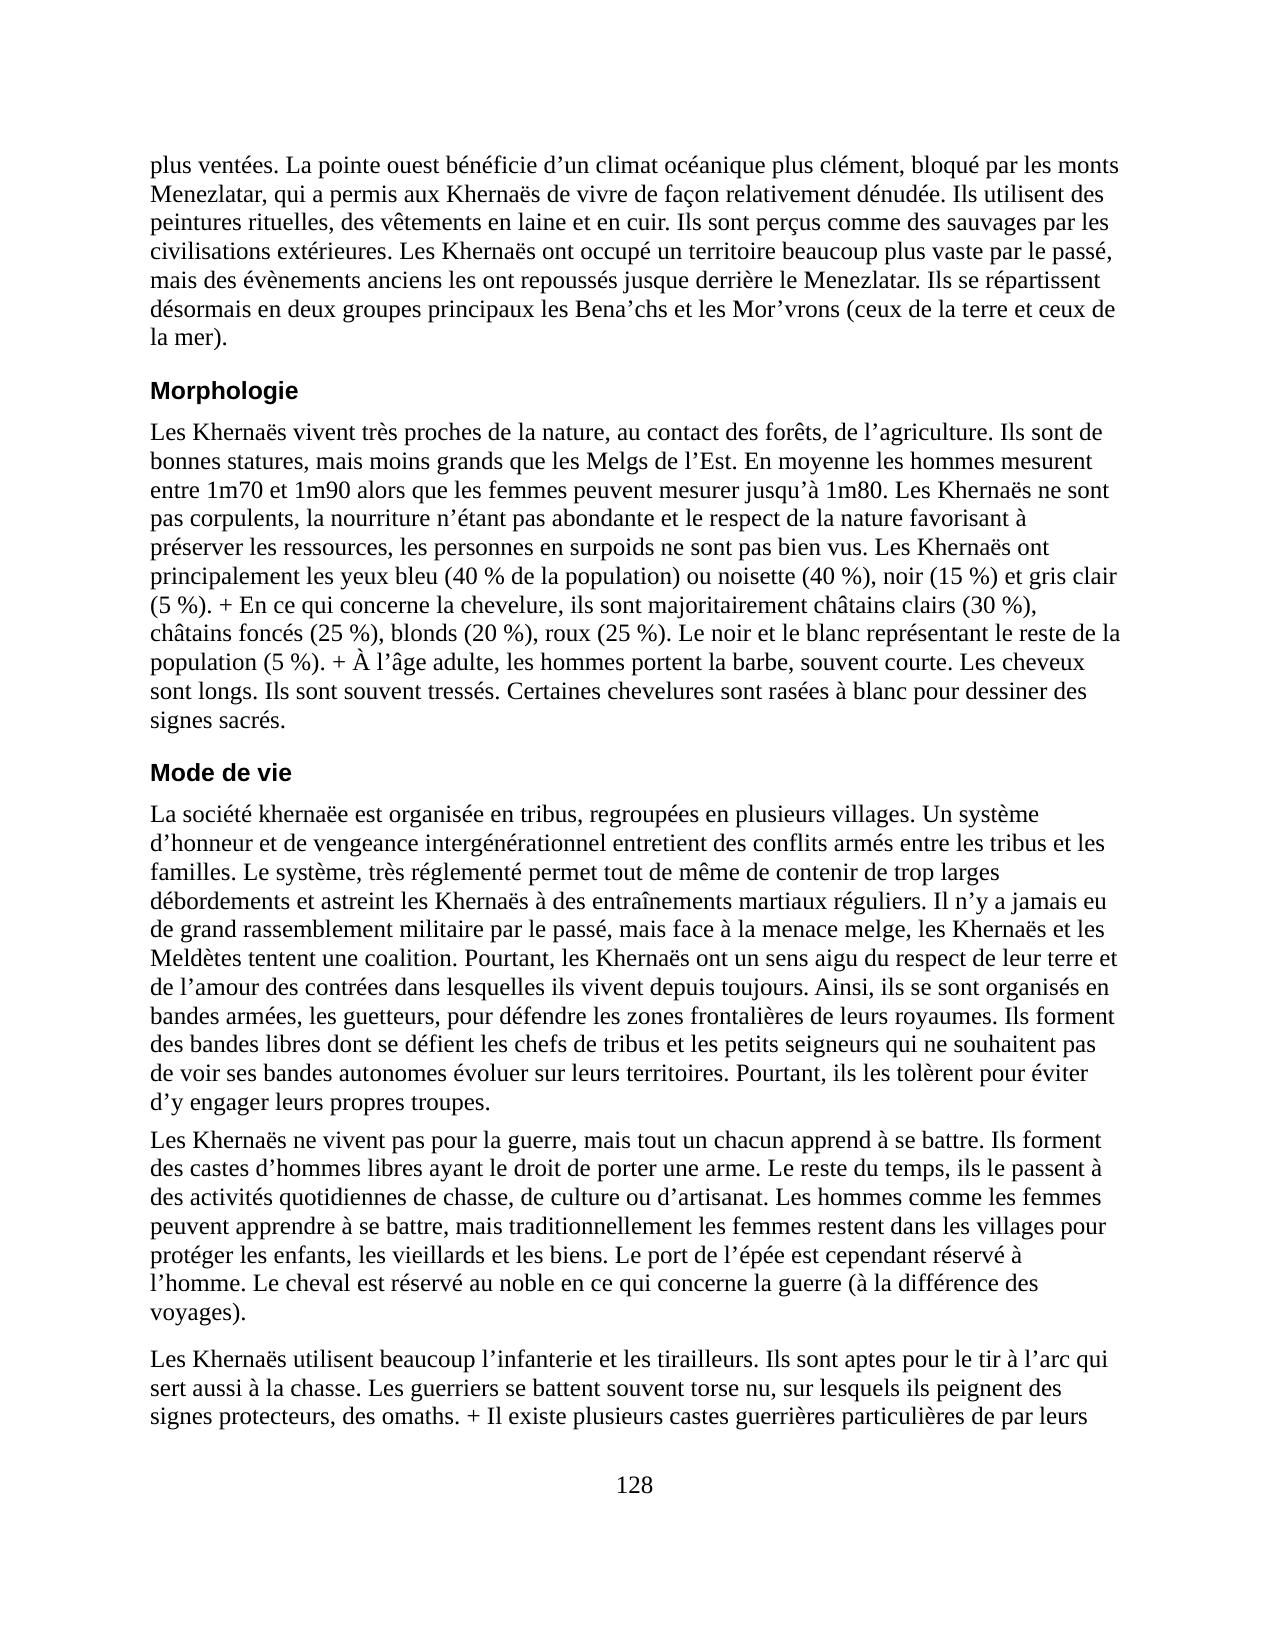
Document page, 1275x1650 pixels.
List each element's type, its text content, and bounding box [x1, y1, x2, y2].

text Les Khernaës utilisent beaucoup l’infanterie et les tirailleurs. Ils sont aptes pour le tir à l’arc qui sert aussi à la chasse. Les guerriers se battent souvent torse nu, sur lesquels ils peignent des signes protecteurs, des omaths. + Il existe plusieurs castes guerrières particulières de par leurs [150, 1344, 1125, 1430]
text Les Khernaës ne vivent pas pour la guerre, mais tout un chacun apprend à se battre. Ils forment des castes d’hommes libres ayant le droit de porter une arme. Le reste du temps, ils le passent à des activités quotidiennes de chasse, de culture ou d’artisanat. Les hommes comme les femmes peuvent apprendre à se battre, mais traditionnellement les femmes restent dans les villages pour protéger les enfants, les vieillards et les biens. Le port de l’épée est cependant réservé à l’homme. Le cheval est réservé au noble en ce qui concerne la guerre (à la différence des voyages). [150, 1125, 1125, 1326]
subtitle Morphologie [150, 376, 1125, 405]
text Les Khernaës vivent très proches de la nature, au contact des forêts, de l’agriculture. Ils sont de bonnes statures, mais moins grands que les Melgs de l’Est. En moyenne les hommes mesurent entre 1m70 et 1m90 alors que les femmes peuvent mesurer jusqu’à 1m80. Les Khernaës ne sont pas corpulents, la nourriture n’étant pas abondante et le respect de la nature favorisant à préserver les ressources, les personnes en surpoids ne sont pas bien vus. Les Khernaës ont principalement les yeux bleu (40 % de la population) ou noisette (40 %), noir (15 %) et gris clair (5 %). + En ce qui concerne la chevelure, ils sont majoritairement châtains clairs (30 %), châtains foncés (25 %), blonds (20 %), roux (25 %). Le noir et le blanc représentant le reste de la population (5 %). + À l’âge adulte, les hommes portent la barbe, souvent courte. Les cheveux sont longs. Ils sont souvent tressés. Certaines chevelures sont rasées à blanc pour dessiner des signes sacrés. [150, 417, 1125, 733]
text plus ventées. La pointe ouest bénéficie d’un climat océanique plus clément, bloqué par les monts Menezlatar, qui a permis aux Khernaës de vivre de façon relativement dénudée. Ils utilisent des peintures rituelles, des vêtements en laine et en cuir. Ils sont perçus comme des sauvages par les civilisations extérieures. Les Khernaës ont occupé un territoire beaucoup plus vaste par le passé, mais des évènements anciens les ont repoussés jusque derrière le Menezlatar. Ils se répartissent désormais en deux groupes principaux les Bena’chs et les Mor’vrons (ceux de la terre et ceux de la mer). [150, 150, 1125, 351]
subtitle Mode de vie [150, 758, 1125, 787]
text La société khernaëe est organisée en tribus, regroupées en plusieurs villages. Un système d’honneur et de vengeance intergénérationnel entretient des conflits armés entre les tribus et les familles. Le système, très réglementé permet tout de même de contenir de trop larges débordements et astreint les Khernaës à des entraînements martiaux réguliers. Il n’y a jamais eu de grand rassemblement militaire par le passé, mais face à la menace melge, les Khernaës et les Meldètes tentent une coalition. Pourtant, les Khernaës ont un sens aigu du respect de leur terre et de l’amour des contrées dans lesquelles ils vivent depuis toujours. Ainsi, ils se sont organisés en bandes armées, les guetteurs, pour défendre les zones frontalières de leurs royaumes. Ils forment des bandes libres dont se défient les chefs de tribus et les petits seigneurs qui ne souhaitent pas de voir ses bandes autonomes évoluer sur leurs territoires. Pourtant, ils les tolèrent pour éviter d’y engager leurs propres troupes. [150, 799, 1125, 1116]
